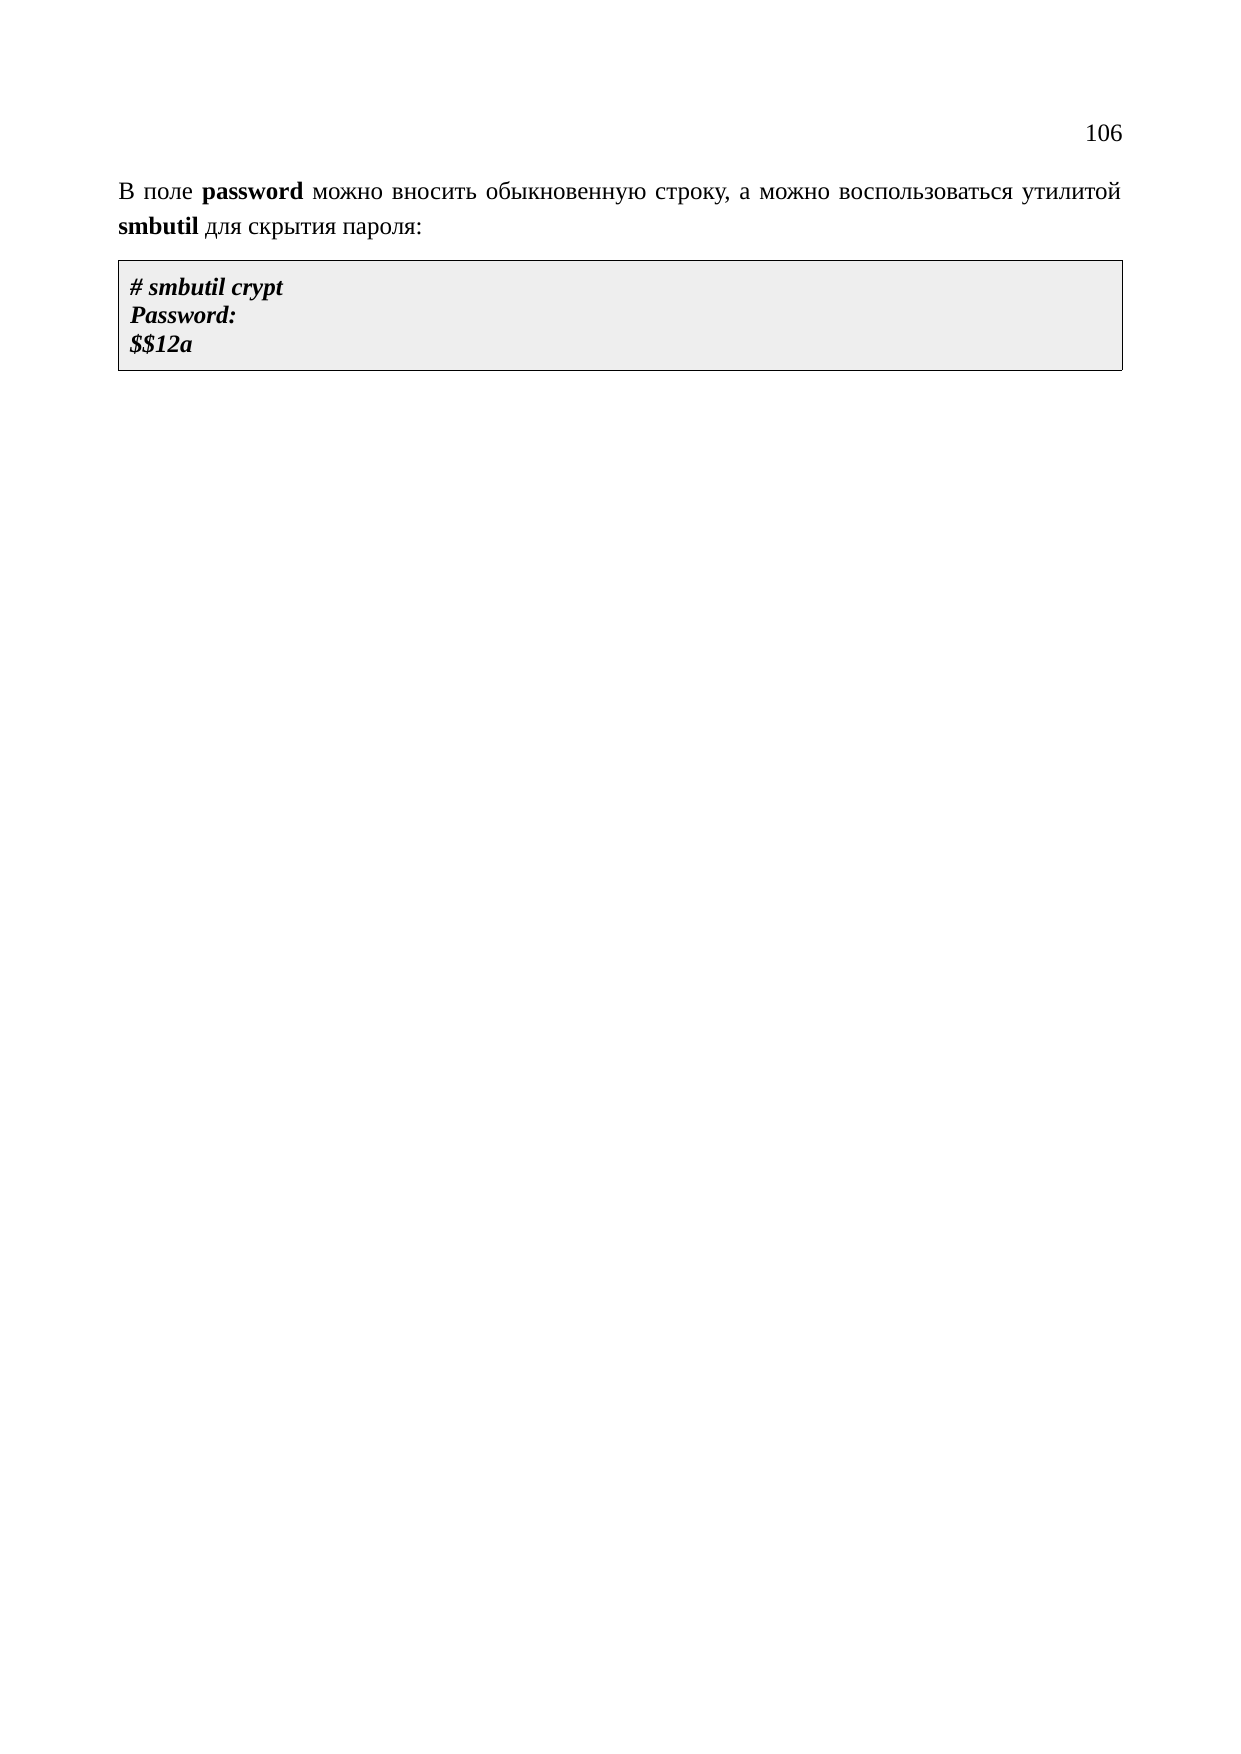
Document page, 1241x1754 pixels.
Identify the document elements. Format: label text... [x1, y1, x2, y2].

text Password: [119, 289, 1122, 317]
text $$12a [119, 317, 1122, 370]
text В поле password можно вносить обыкновенную строку, а можно воспользоваться утилитой smbutil для скрытия пароля: [118, 176, 1122, 239]
text # smbutil crypt [119, 261, 1122, 289]
